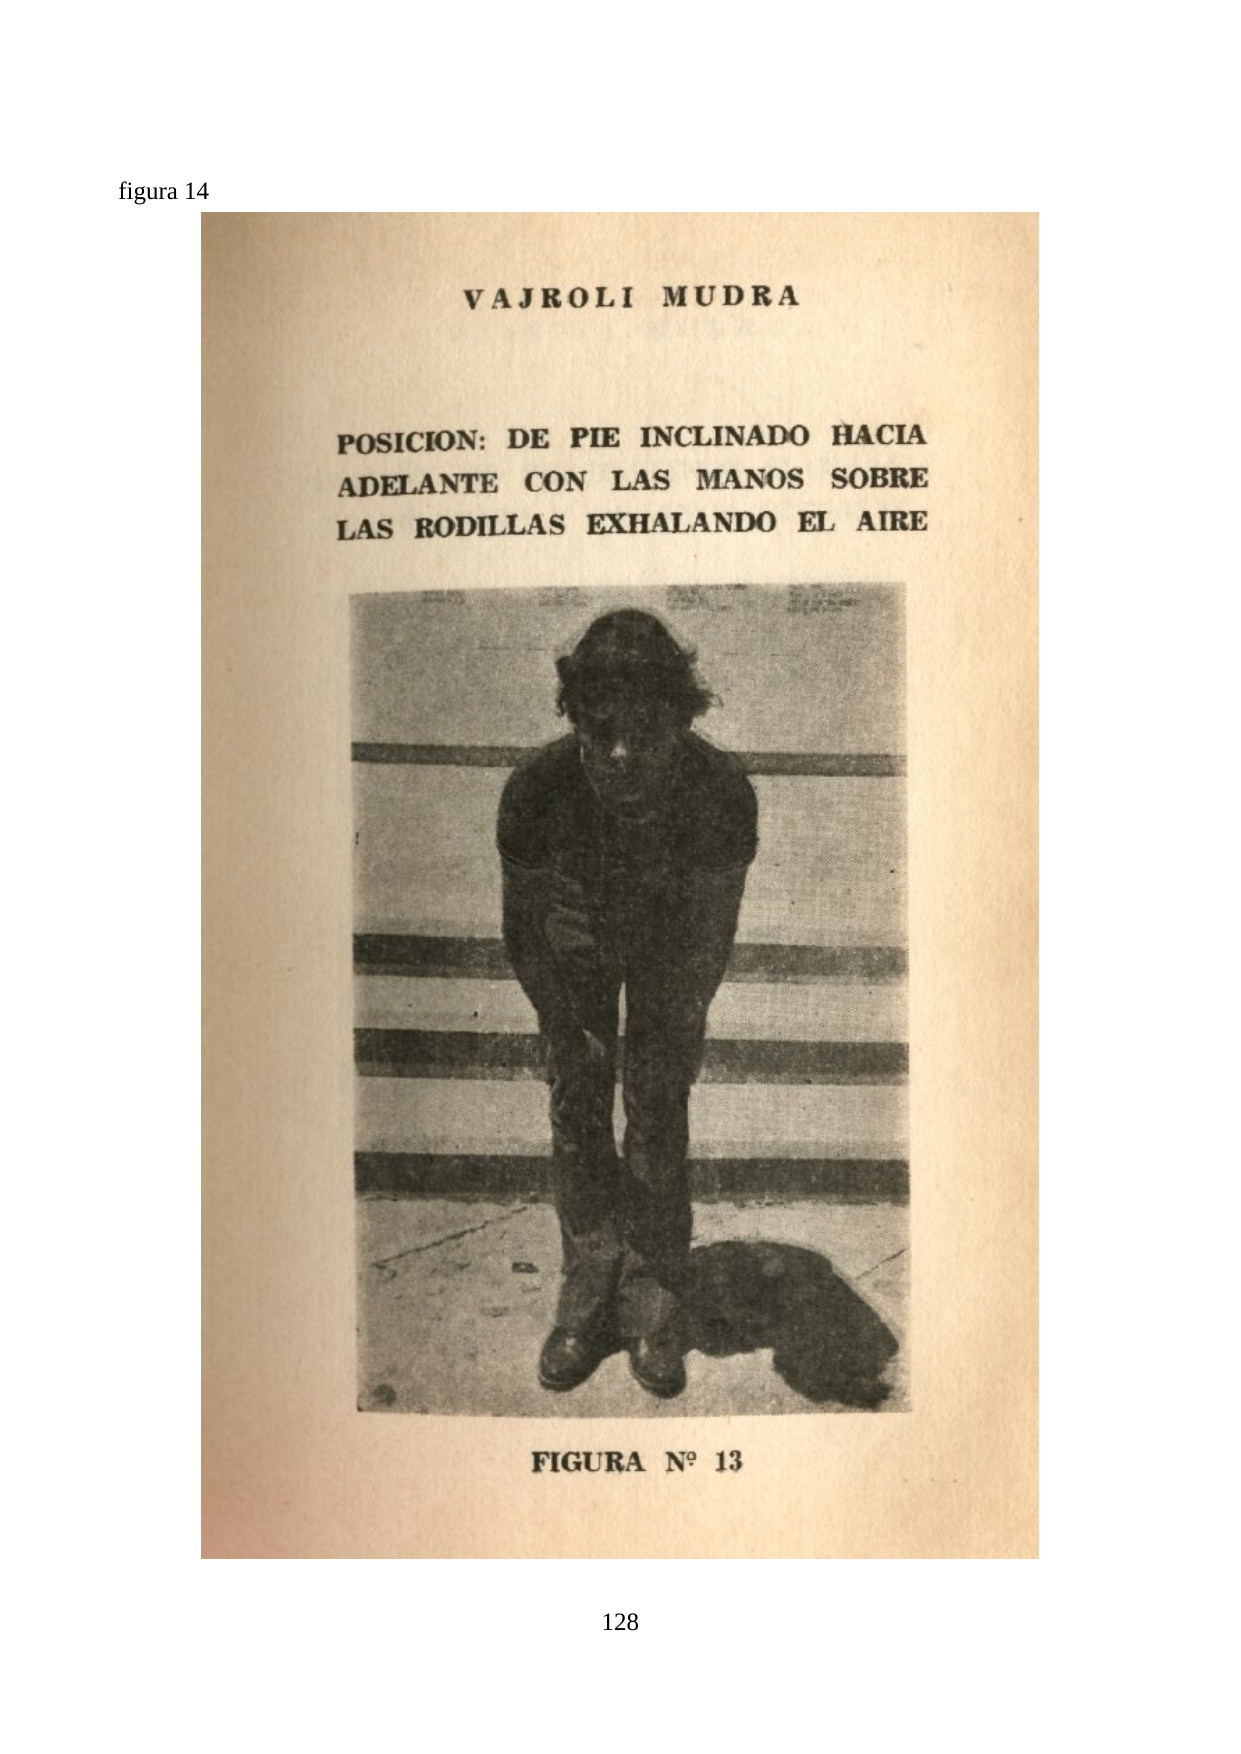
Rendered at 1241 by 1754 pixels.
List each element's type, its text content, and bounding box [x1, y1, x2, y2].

text figura 14 [118, 176, 1122, 205]
picture [201, 212, 1040, 1559]
